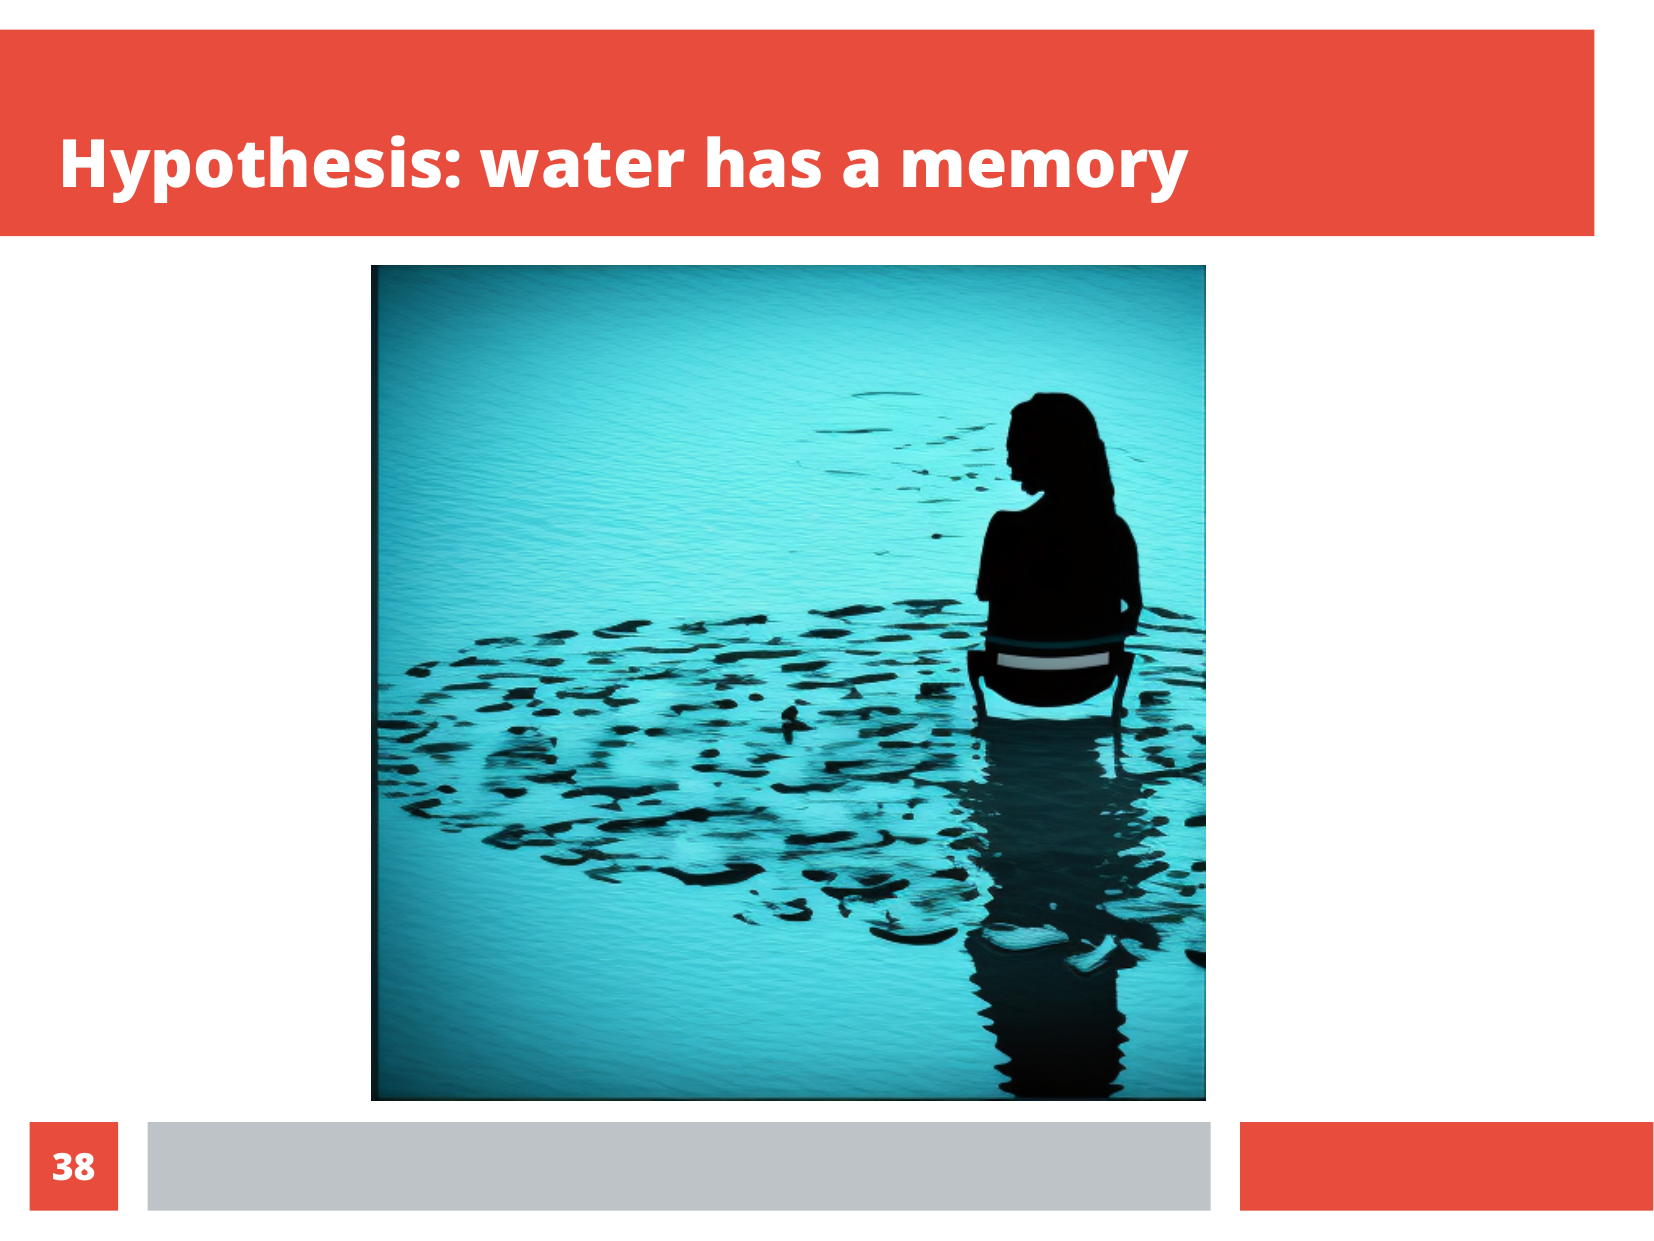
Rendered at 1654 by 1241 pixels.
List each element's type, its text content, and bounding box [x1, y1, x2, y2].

picture [371, 265, 1206, 1101]
title Hypothesis: water has a memory [59, 59, 1595, 207]
